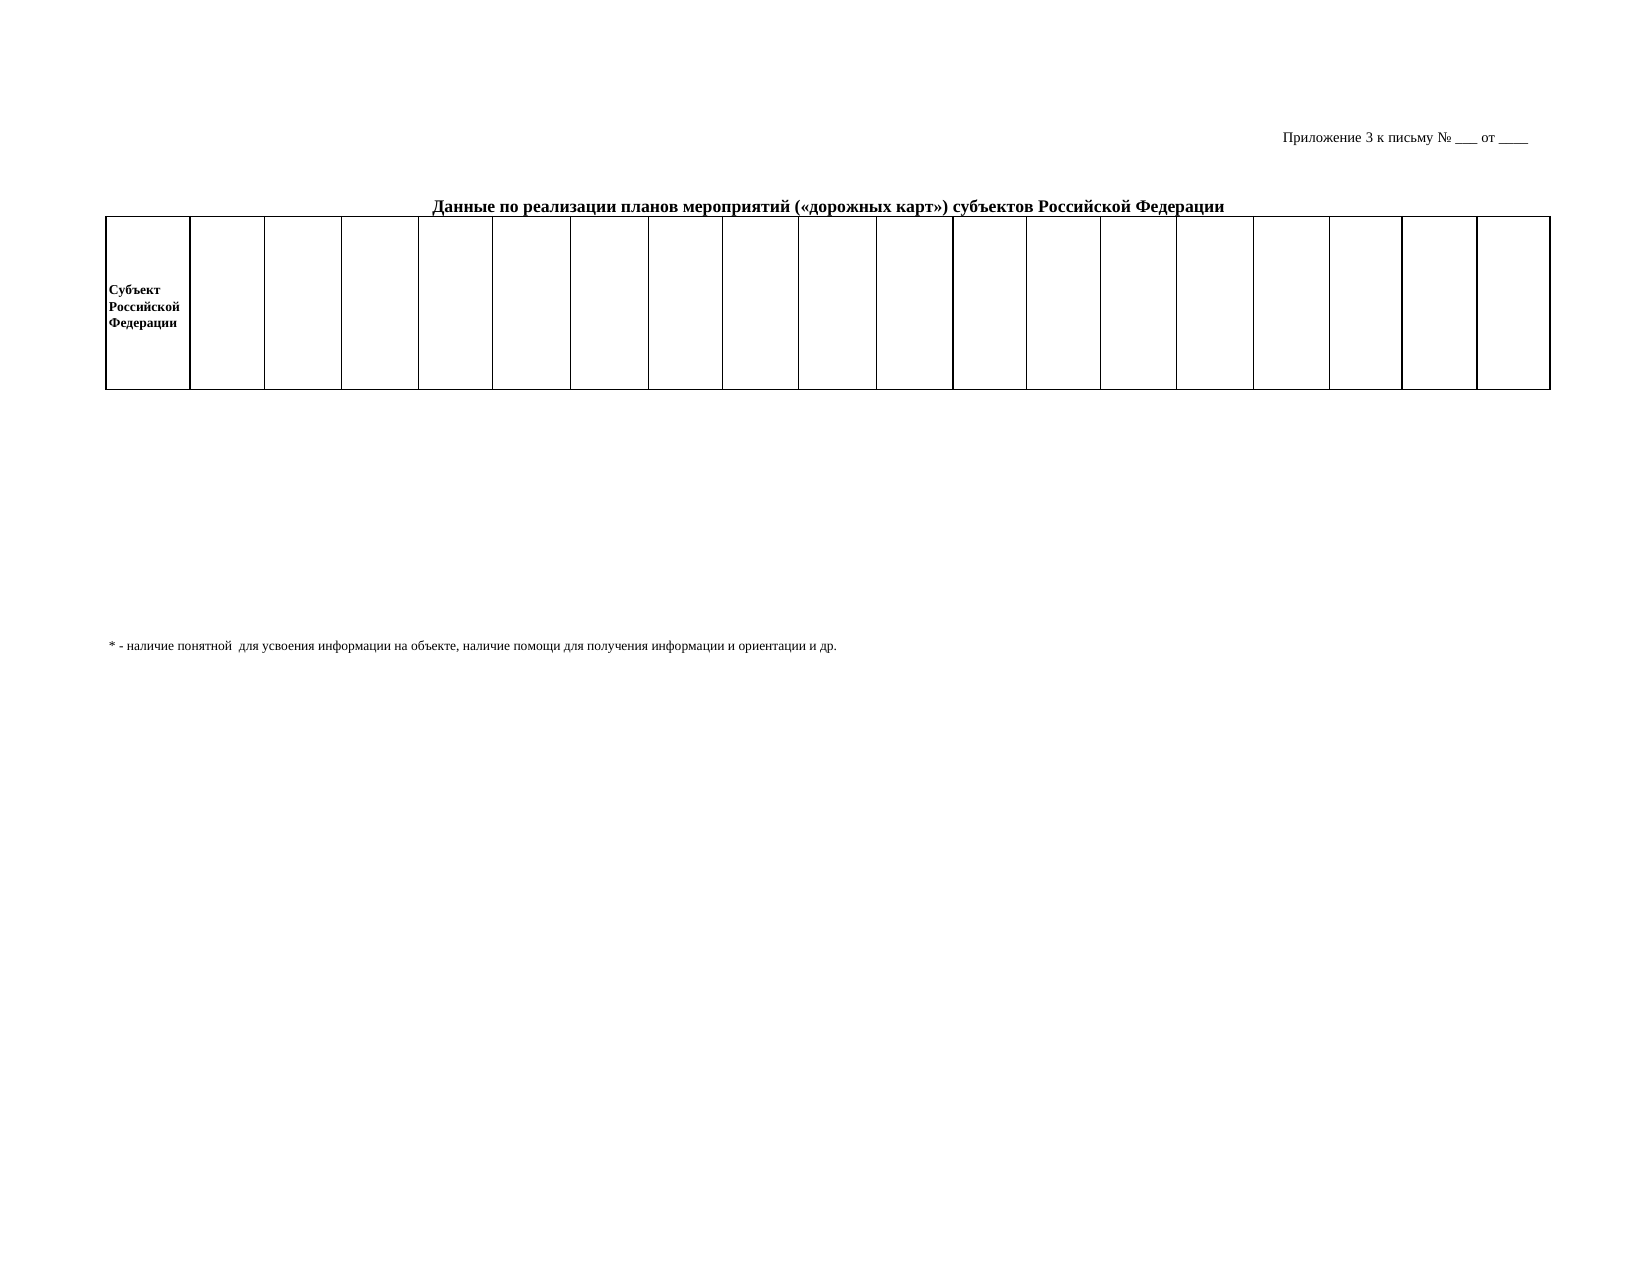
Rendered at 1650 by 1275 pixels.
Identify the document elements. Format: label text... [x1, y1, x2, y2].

table_cell [877, 217, 952, 388]
table_cell [1478, 217, 1549, 388]
table_cell [419, 217, 492, 388]
table_cell [799, 217, 876, 388]
table_cell [1101, 217, 1176, 388]
table_cell [342, 217, 418, 388]
table_cell [571, 217, 648, 388]
table_cell [1403, 217, 1476, 388]
table_cell [1254, 217, 1329, 388]
table_cell Субъект Российской Федерации [107, 217, 189, 388]
table_cell [265, 217, 341, 388]
table_cell [1177, 217, 1253, 388]
table_cell [493, 217, 570, 388]
table_cell [954, 217, 1026, 388]
table_cell [649, 217, 722, 388]
table_cell [1027, 217, 1100, 388]
table_cell [1330, 217, 1401, 388]
table_cell [723, 217, 798, 388]
table_cell [191, 217, 264, 388]
